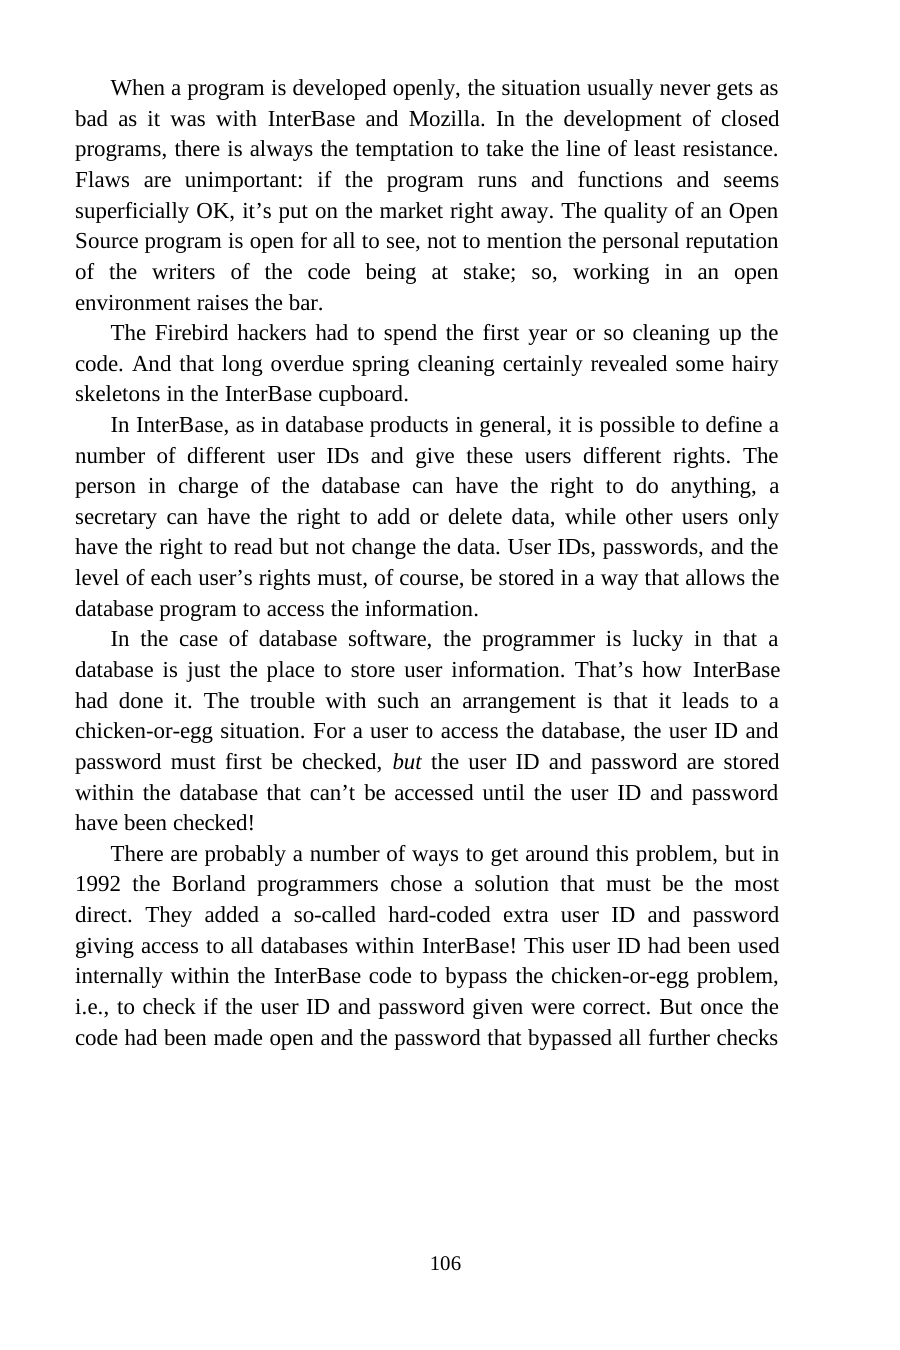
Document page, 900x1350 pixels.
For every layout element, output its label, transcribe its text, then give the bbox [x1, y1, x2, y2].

text In InterBase, as in database products in general, it is possible to define a number of different user IDs and give these users different rights. The person in charge of the database can have the right to do anything, a secretary can have the right to add or delete data, while other users only have the right to read but not change the data. User IDs, passwords, and the level of each user’s rights must, of course, be stored in a way that allows the database program to access the information. [75, 412, 780, 621]
text In the case of database software, the programmer is lucky in that a database is just the place to store user information. That’s how InterBase had done it. The trouble with such an arrangement is that it leads to a chicken-or-egg situation. For a user to access the database, the user ID and password must first be checked, but the user ID and password are stored within the database that can’t be accessed until the user ID and password have been checked! [75, 626, 780, 836]
text When a program is developed openly, the situation usually never gets as bad as it was with InterBase and Mozilla. In the development of closed programs, there is always the temptation to take the line of least resistance. Flaws are unimportant: if the program runs and functions and seems superficially OK, it’s put on the market right away. The quality of an Open Source program is open for all to see, not to mention the personal reputation of the writers of the code being at stake; so, working in an open environment raises the bar. [75, 75, 780, 315]
text The Firebird hackers had to spend the first year or so cleaning up the code. And that long overdue spring cleaning certainly revealed some hairy skeletons in the InterBase cupboard. [75, 320, 780, 407]
text There are probably a number of ways to get around this problem, but in 1992 the Borland programmers chose a solution that must be the most direct. They added a so-called hard-coded extra user ID and password giving access to all databases within InterBase! This user ID had been used internally within the InterBase code to bypass the chicken-or-egg problem, i.e., to check if the user ID and password given were correct. But once the code had been made open and the password that bypassed all further checks [75, 841, 780, 1050]
